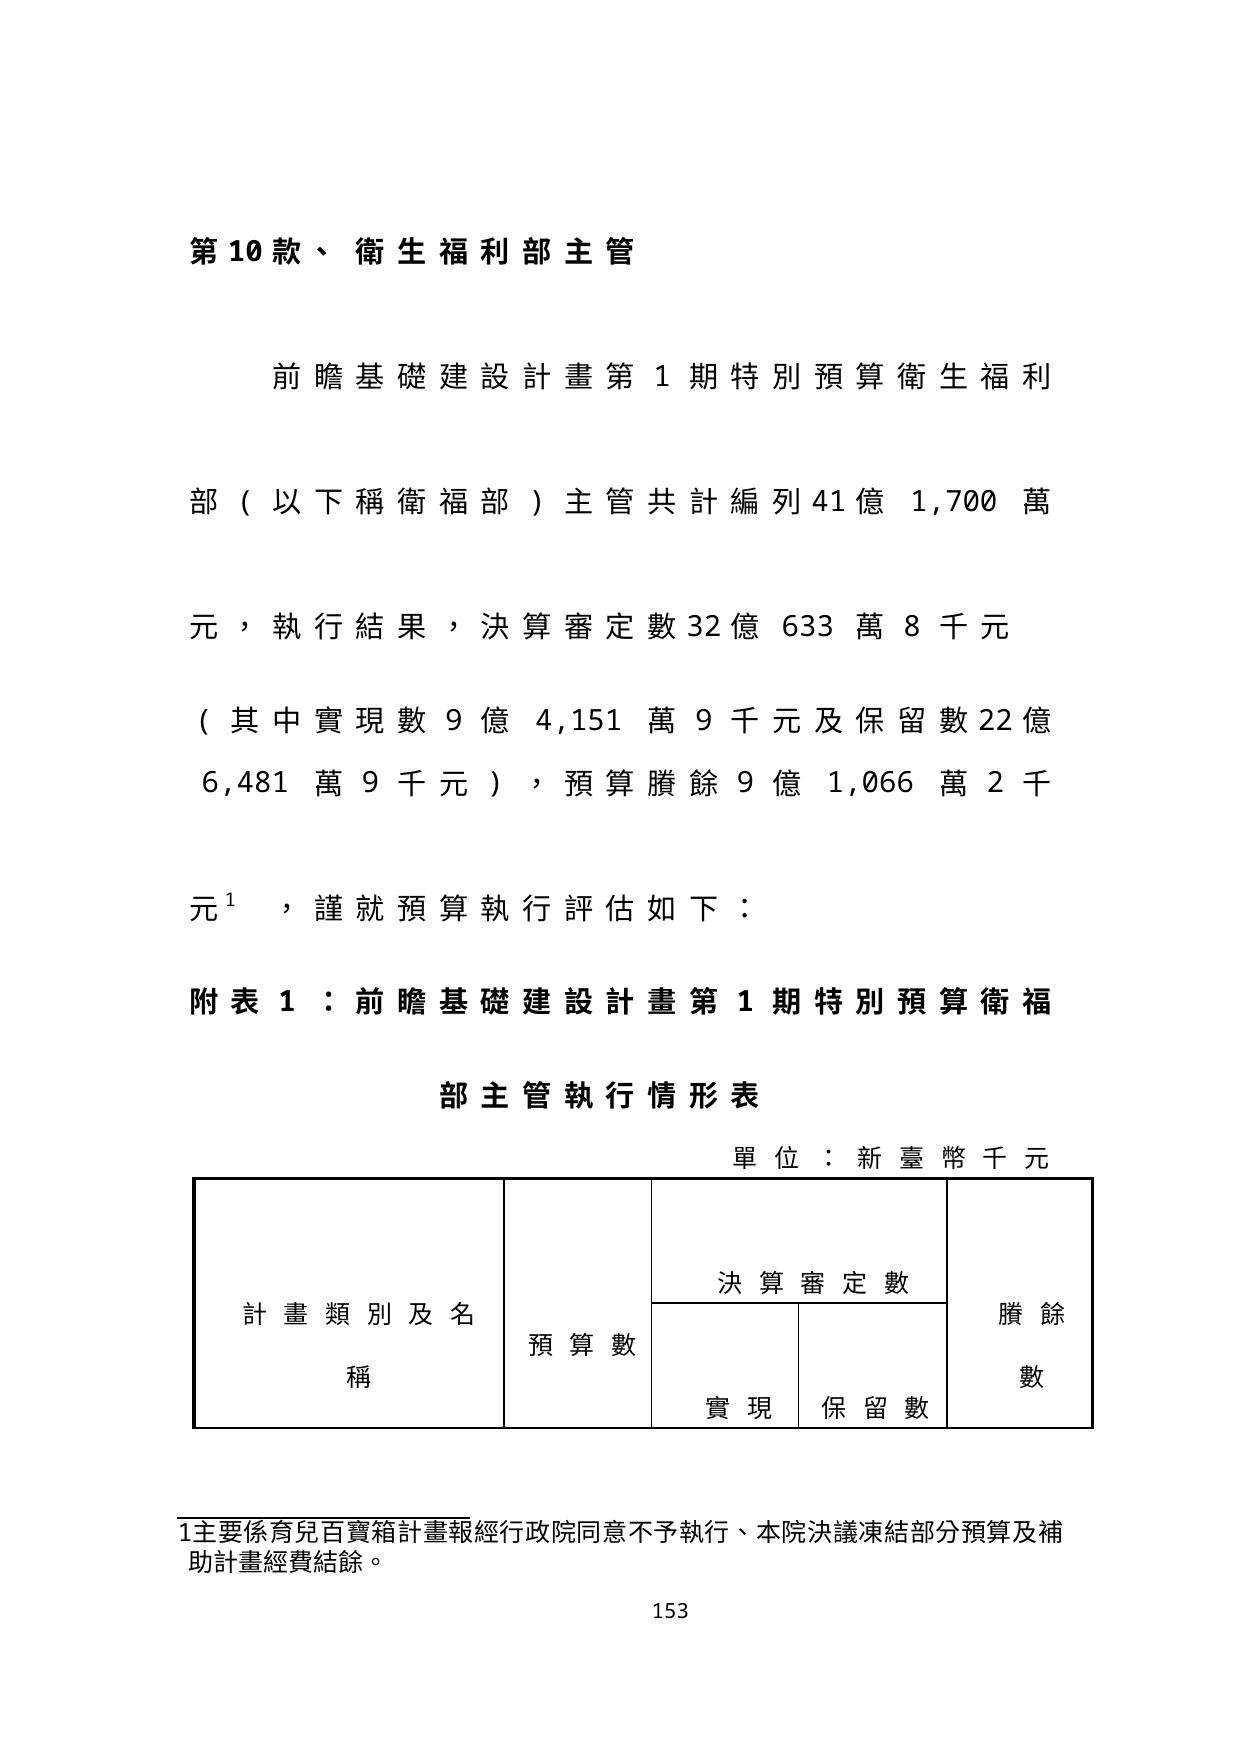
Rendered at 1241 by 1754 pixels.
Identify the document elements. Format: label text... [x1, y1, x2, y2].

table_header 預算數 [505, 1180, 651, 1427]
text 主要係育兒百寶箱計畫報經行政院同意不予執行、本院決議凍結部分預算及補助計畫經費結餘。 [177, 1518, 1063, 1577]
text 第10款、衛生福利部主管 [183, 177, 1058, 302]
text 附表1：前瞻基礎建設計畫第1期特別預算衛福部主管執行情形表 [183, 927, 1058, 1115]
table_header 賸餘數 [948, 1180, 1091, 1427]
table_cell 實現 [652, 1304, 798, 1427]
text 單位：新臺幣千元 [241, 1115, 1058, 1177]
table_cell 保留數 [799, 1304, 946, 1427]
text 前瞻基礎建設計畫第1期特別預算衛生福利部(以下稱衛福部)主管共計編列41億1,700萬元，執行結果，決算審定數32億633萬8千元(其中實現數9億4,151萬9千元及保留數22億6,481萬9千元)，預算賸餘9億1,066萬2千元，謹就預算執行評估如下： [183, 302, 1058, 927]
table_header 計畫類別及名稱 [196, 1180, 503, 1427]
table_header 決算審定數 [652, 1180, 946, 1302]
